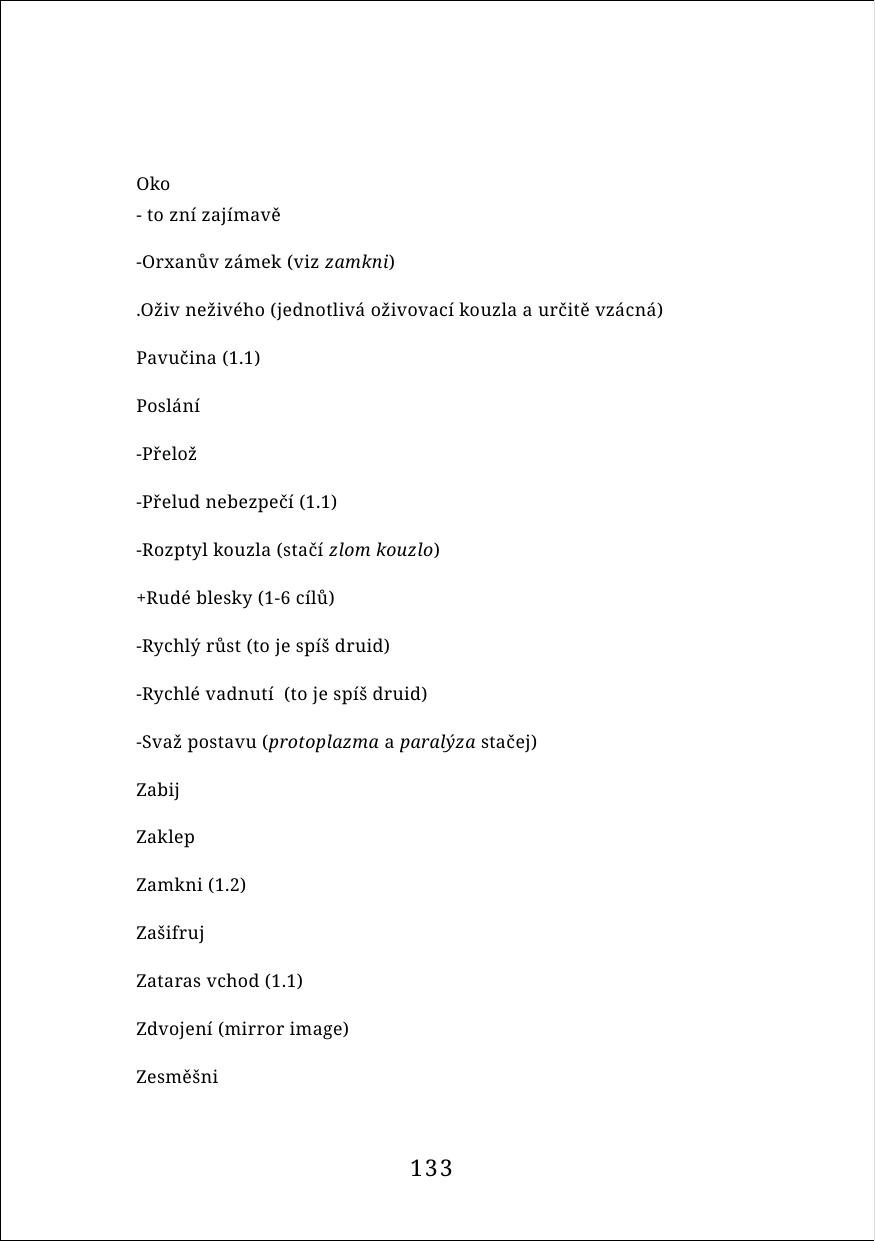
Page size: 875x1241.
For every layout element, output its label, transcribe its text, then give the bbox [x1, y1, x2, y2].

text Pavučina (1.1) [136, 346, 756, 370]
text Zataras vchod (1.1) [136, 969, 756, 993]
text +Rudé blesky (1-6 cílů) [136, 585, 756, 609]
text Poslání [136, 394, 756, 418]
text Zamkni (1.2) [136, 873, 756, 897]
text Zdvojení (mirror image) [136, 1017, 756, 1041]
text Zašifruj [136, 921, 756, 945]
text -Rychlé vadnutí (to je spíš druid) [136, 681, 756, 705]
text Zesměšni [136, 1064, 756, 1089]
text -Svaž postavu (protoplazma a paralýza stačej) [136, 729, 756, 753]
text -Přelud nebezpečí (1.1) [136, 489, 756, 514]
text Zabij [136, 777, 756, 801]
text .Oživ neživého (jednotlivá oživovací kouzla a určitě vzácná) [136, 298, 756, 322]
text Oko - to zní zajímavě [136, 172, 756, 226]
text -Přelož [136, 442, 756, 466]
text -Rychlý růst (to je spíš druid) [136, 633, 756, 657]
text -Orxanův zámek (viz zamkni) [136, 250, 756, 274]
text Zaklep [136, 825, 756, 849]
text -Rozptyl kouzla (stačí zlom kouzlo) [136, 537, 756, 562]
